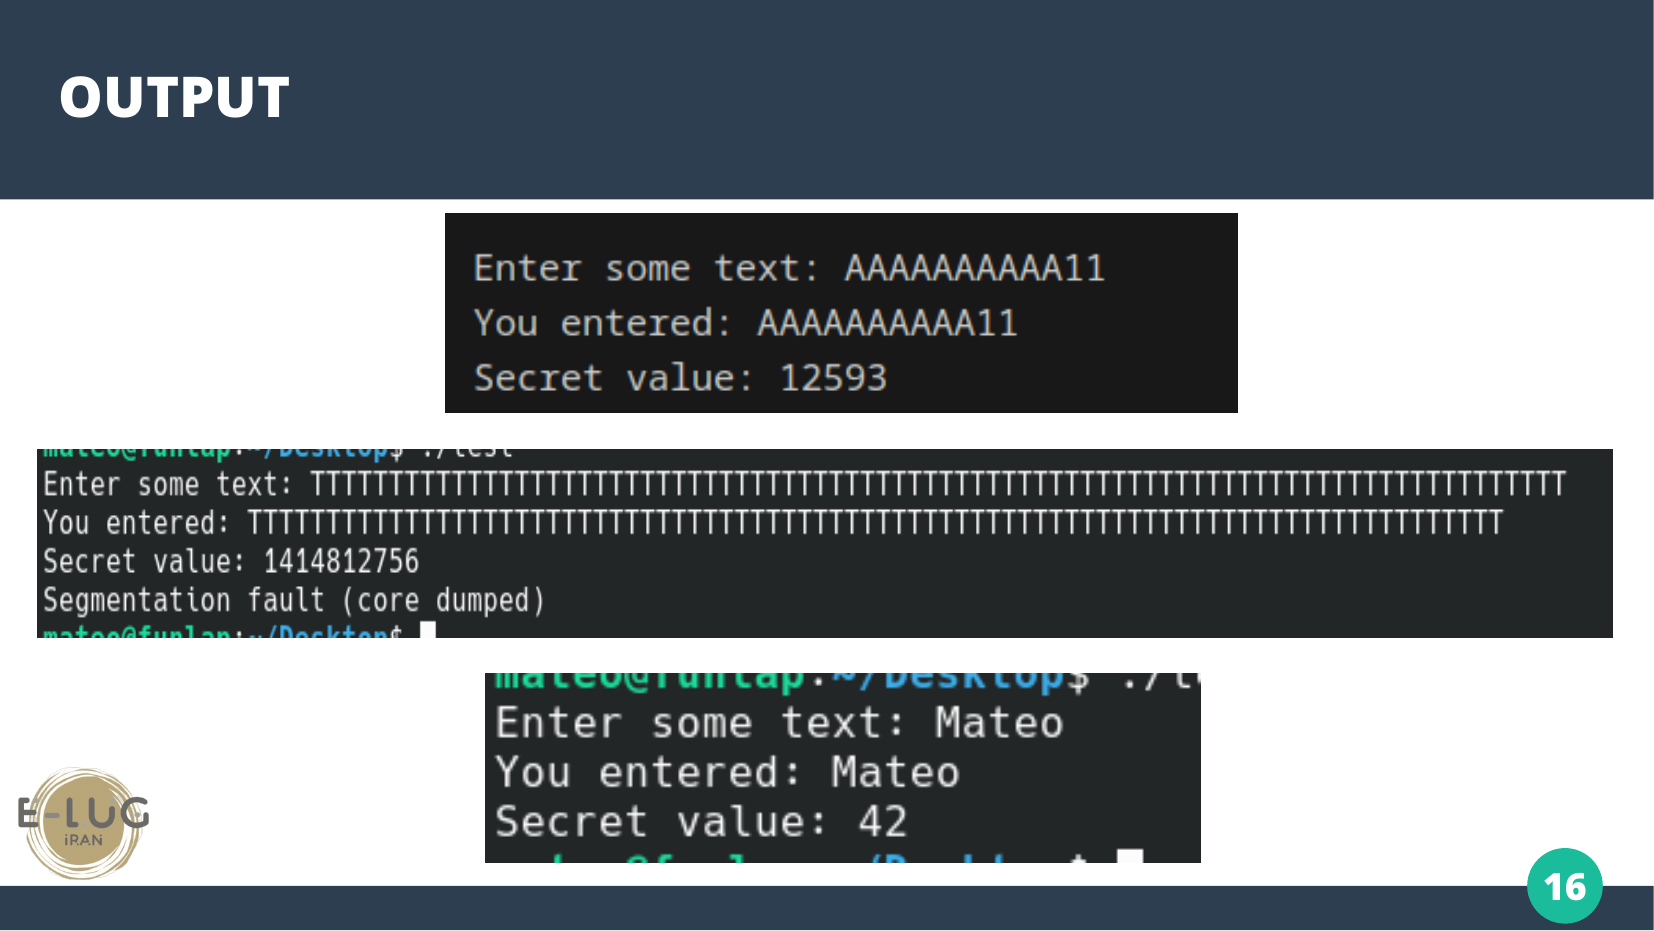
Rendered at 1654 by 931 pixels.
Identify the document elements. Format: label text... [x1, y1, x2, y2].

title OUTPUT [59, 37, 1595, 155]
picture [37, 449, 1613, 638]
picture [445, 213, 1238, 413]
picture [0, 749, 168, 901]
picture [485, 673, 1201, 863]
